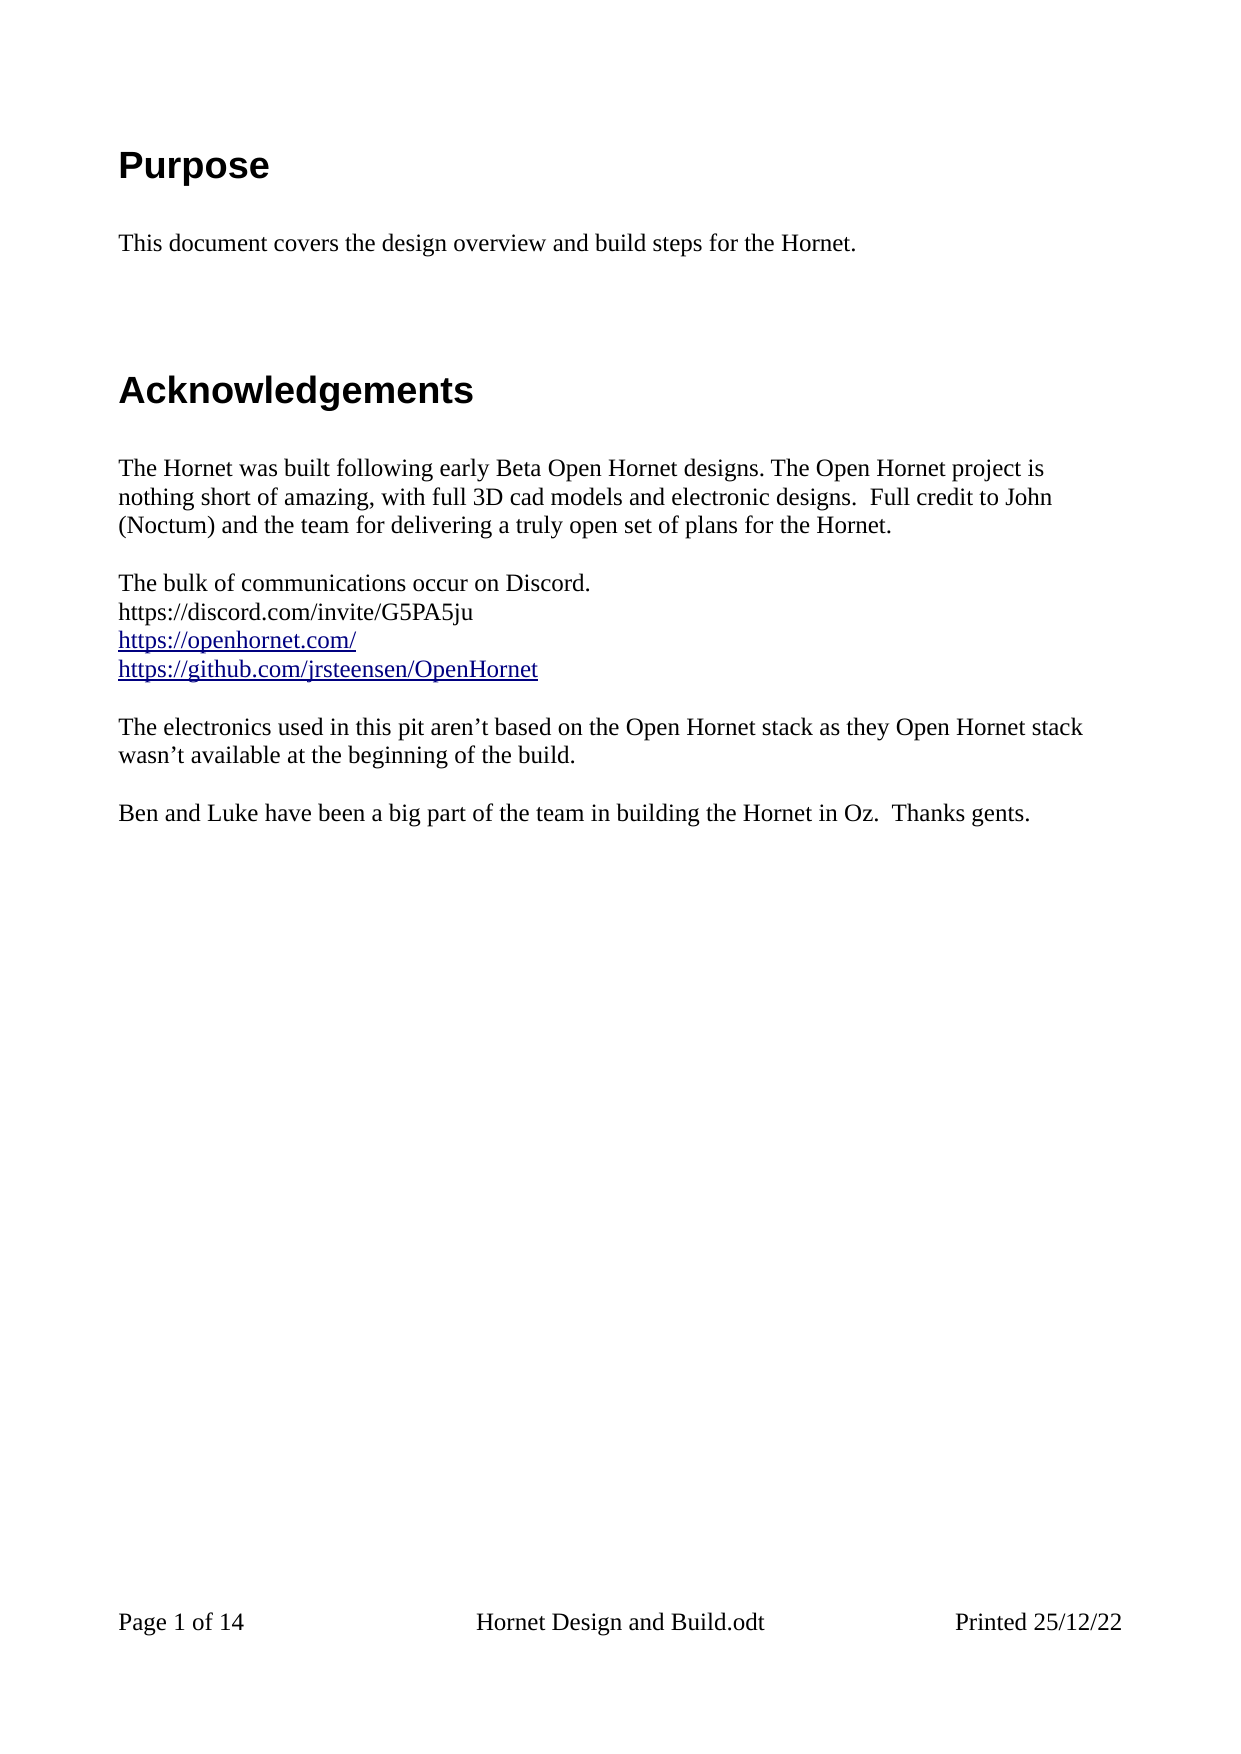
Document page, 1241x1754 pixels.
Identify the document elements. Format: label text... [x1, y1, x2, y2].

text Ben and Luke have been a big part of the team in building the Hornet in Oz. Thanks gents. [118, 798, 1122, 827]
text The bulk of communications occur on Discord. [118, 568, 1122, 597]
text This document covers the design overview and build steps for the Hornet. [118, 228, 1122, 257]
subtitle Purpose [118, 143, 1122, 187]
text https://discord.com/invite/G5PA5ju [118, 597, 1122, 625]
text The Hornet was built following early Beta Open Hornet designs. The Open Hornet project is nothing short of amazing, with full 3D cad models and electronic designs. Full credit to John (Noctum) and the team for delivering a truly open set of plans for the Hornet. [118, 453, 1122, 539]
subtitle Acknowledgements [118, 368, 1122, 412]
text https://openhornet.com/ [118, 625, 1122, 654]
text https://github.com/jrsteensen/OpenHornet [118, 654, 1122, 683]
text The electronics used in this pit aren’t based on the Open Hornet stack as they Open Hornet stack wasn’t available at the beginning of the build. [118, 712, 1122, 769]
